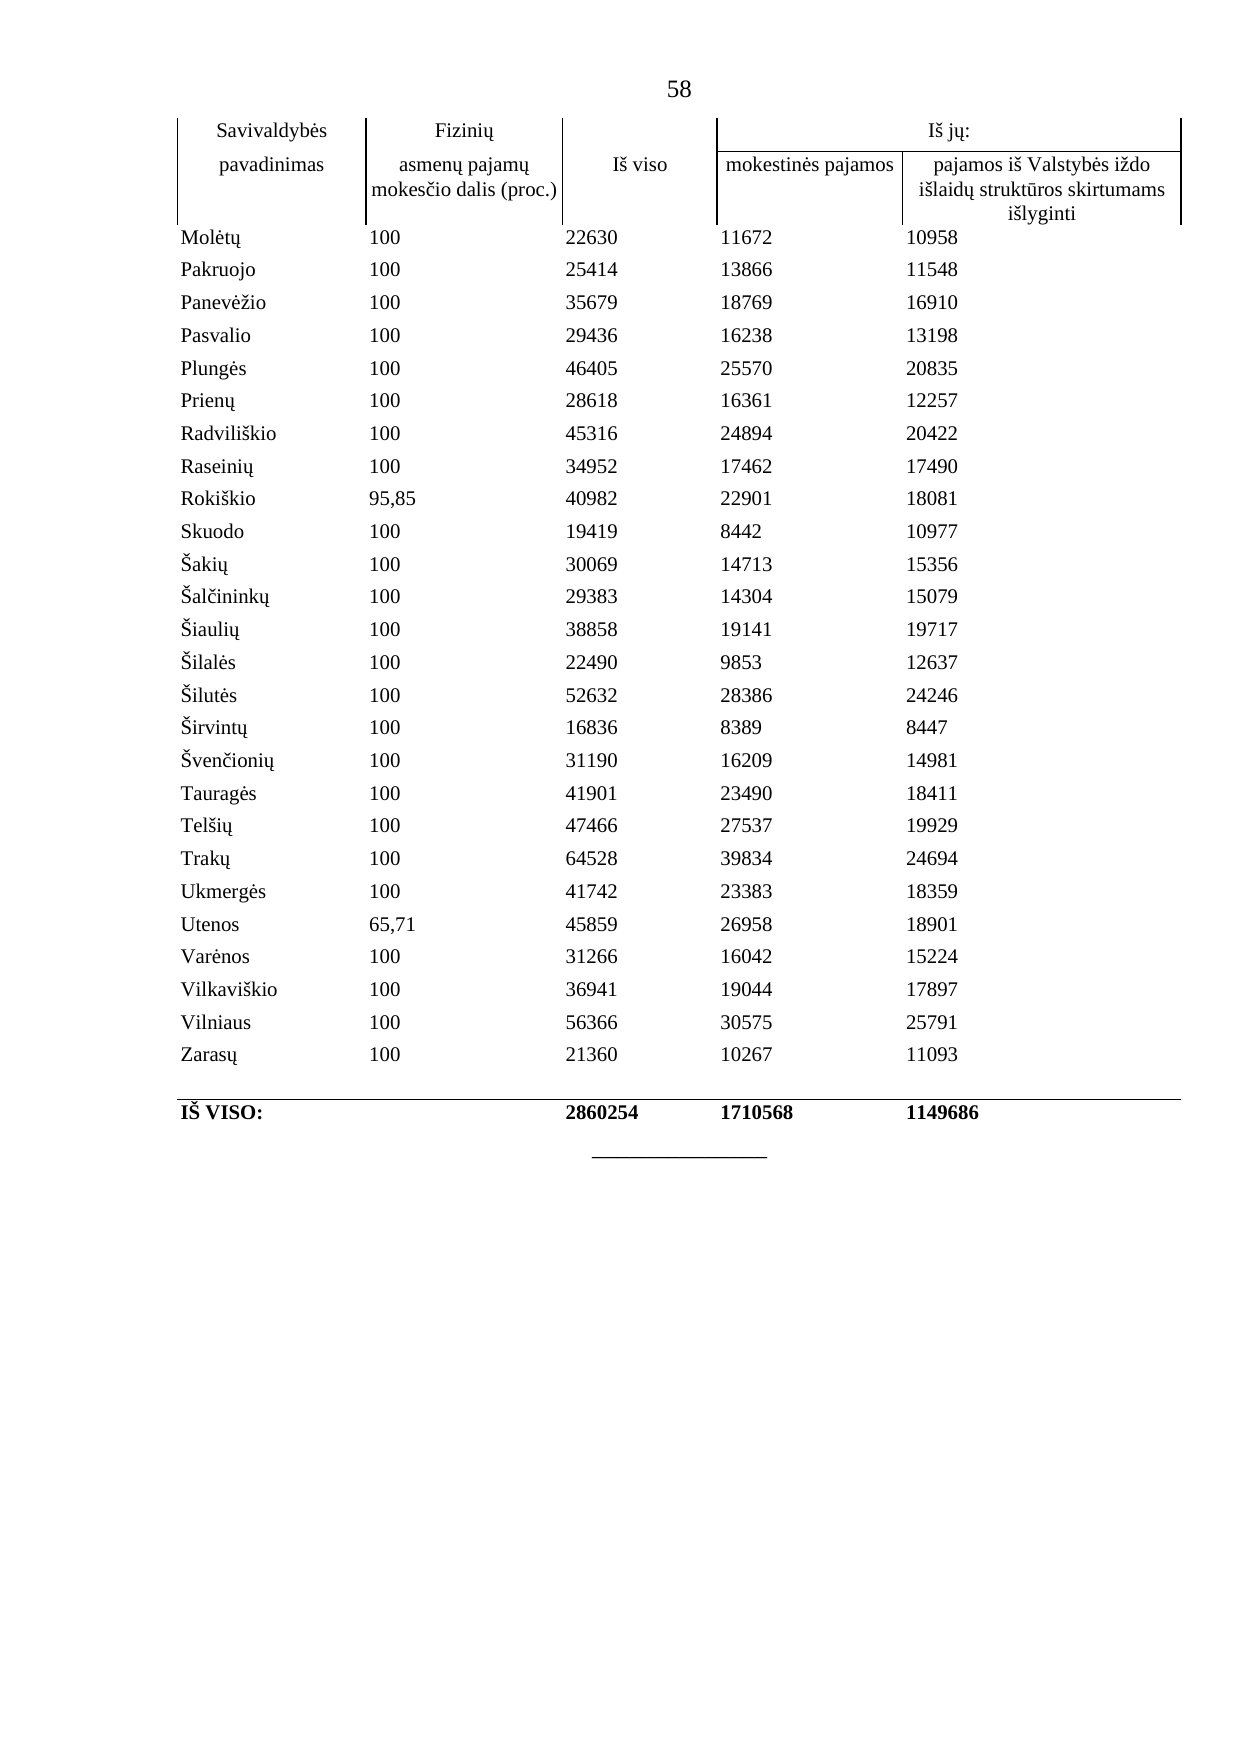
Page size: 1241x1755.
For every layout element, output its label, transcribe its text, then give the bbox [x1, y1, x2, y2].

table_cell 35679 [562, 290, 717, 323]
table_cell Ukmergės [177, 879, 366, 911]
table_cell 100 [366, 748, 562, 781]
table_cell Zarasų [177, 1042, 366, 1075]
table_cell 16209 [717, 748, 903, 781]
table_cell 15356 [903, 552, 1181, 584]
table_cell 29383 [562, 584, 717, 617]
table_cell 1149686 [903, 1100, 1181, 1132]
table_cell Pakruojo [177, 257, 366, 290]
table_cell 15079 [903, 584, 1181, 617]
table_cell 1710568 [717, 1100, 903, 1132]
table_cell 100 [366, 715, 562, 748]
table_cell Radviliškio [177, 421, 366, 453]
table_cell 14981 [903, 748, 1181, 781]
table_cell 20835 [903, 355, 1181, 388]
table_cell 10267 [717, 1042, 903, 1075]
table_cell 45859 [562, 911, 717, 944]
table_cell 22901 [717, 486, 903, 519]
table_cell 100 [366, 257, 562, 290]
table_cell Vilniaus [177, 1010, 366, 1042]
table_cell 15224 [903, 944, 1181, 977]
table_cell 100 [366, 879, 562, 911]
table_cell Utenos [177, 911, 366, 944]
table_cell Rokiškio [177, 486, 366, 519]
table_cell 17897 [903, 977, 1181, 1009]
table_cell 100 [366, 584, 562, 617]
table_cell [562, 1075, 717, 1099]
table_cell 100 [366, 1010, 562, 1042]
table_cell Panevėžio [177, 290, 366, 323]
table_header Savivaldybės [178, 118, 365, 151]
table_cell Telšių [177, 813, 366, 846]
table_cell 100 [366, 421, 562, 453]
table_cell 100 [366, 388, 562, 421]
table_cell Širvintų [177, 715, 366, 748]
table_cell 40982 [562, 486, 717, 519]
table_cell Šiaulių [177, 617, 366, 650]
table_cell mokestinės pajamos [718, 152, 902, 224]
table_cell 39834 [717, 846, 903, 879]
table_cell 16836 [562, 715, 717, 748]
table_cell 18901 [903, 911, 1181, 944]
table_cell 28618 [562, 388, 717, 421]
table_cell 18081 [903, 486, 1181, 519]
table_cell 100 [366, 617, 562, 650]
table_cell 23383 [717, 879, 903, 911]
table_cell Plungės [177, 355, 366, 388]
table_cell 52632 [562, 683, 717, 715]
table_cell 64528 [562, 846, 717, 879]
table_cell 100 [366, 225, 562, 257]
table_cell 17490 [903, 454, 1181, 486]
table_cell 11548 [903, 257, 1181, 290]
table_cell 14713 [717, 552, 903, 584]
table_cell 31266 [562, 944, 717, 977]
table_cell 25570 [717, 355, 903, 388]
table_cell 24246 [903, 683, 1181, 715]
table_cell 30069 [562, 552, 717, 584]
table_cell 16238 [717, 323, 903, 355]
table_cell 16361 [717, 388, 903, 421]
table_cell 41742 [562, 879, 717, 911]
table_cell Iš viso [563, 151, 716, 224]
table_cell 100 [366, 454, 562, 486]
table_cell 100 [366, 323, 562, 355]
table_cell 29436 [562, 323, 717, 355]
table_cell 11672 [717, 225, 903, 257]
table_cell 16042 [717, 944, 903, 977]
table_cell 30575 [717, 1010, 903, 1042]
table_cell IŠ VISO: [177, 1100, 366, 1132]
table_cell 36941 [562, 977, 717, 1009]
table_cell 19717 [903, 617, 1181, 650]
table_cell 18359 [903, 879, 1181, 911]
table_cell pajamos iš Valstybės iždo išlaidų struktūros skirtumams išlyginti [903, 152, 1180, 224]
table_cell 100 [366, 650, 562, 682]
table_cell 13198 [903, 323, 1181, 355]
table_cell 34952 [562, 454, 717, 486]
table_cell 24894 [717, 421, 903, 453]
table_cell 21360 [562, 1042, 717, 1075]
table_cell 10977 [903, 519, 1181, 552]
table_cell 22630 [562, 225, 717, 257]
table_cell 100 [366, 944, 562, 977]
table_cell Šakių [177, 552, 366, 584]
table_header Fizinių [367, 118, 562, 151]
table_cell 17462 [717, 454, 903, 486]
table_cell 26958 [717, 911, 903, 944]
table_cell 8442 [717, 519, 903, 552]
table_cell 2860254 [562, 1100, 717, 1132]
table_cell 100 [366, 683, 562, 715]
table_cell Pasvalio [177, 323, 366, 355]
table_cell 100 [366, 813, 562, 846]
table_cell 100 [366, 519, 562, 552]
table_header [563, 118, 716, 151]
table_cell 100 [366, 355, 562, 388]
table_cell 28386 [717, 683, 903, 715]
table_cell [717, 1075, 903, 1099]
table_cell asmenų pajamų mokesčio dalis (proc.) [367, 151, 562, 224]
table_cell Prienų [177, 388, 366, 421]
table_cell 23490 [717, 781, 903, 813]
table_header Iš jų: [718, 118, 1180, 151]
table_cell 100 [366, 1042, 562, 1075]
table_cell [366, 1075, 562, 1099]
table_cell 45316 [562, 421, 717, 453]
table_cell 13866 [717, 257, 903, 290]
table_cell [366, 1100, 562, 1132]
text ______________ [177, 1132, 1181, 1161]
table_cell Vilkaviškio [177, 977, 366, 1009]
table_cell 46405 [562, 355, 717, 388]
table_cell 25414 [562, 257, 717, 290]
table_cell Varėnos [177, 944, 366, 977]
table_cell 56366 [562, 1010, 717, 1042]
table_cell 41901 [562, 781, 717, 813]
table_cell 9853 [717, 650, 903, 682]
table_cell 31190 [562, 748, 717, 781]
table_cell 20422 [903, 421, 1181, 453]
table_cell 19141 [717, 617, 903, 650]
table_cell 65,71 [366, 911, 562, 944]
table_cell 95,85 [366, 486, 562, 519]
table_cell 18411 [903, 781, 1181, 813]
table_cell Švenčionių [177, 748, 366, 781]
table_cell 14304 [717, 584, 903, 617]
table_cell Šilutės [177, 683, 366, 715]
table_cell Šalčininkų [177, 584, 366, 617]
table_cell Raseinių [177, 454, 366, 486]
table_cell 25791 [903, 1010, 1181, 1042]
table_cell 11093 [903, 1042, 1181, 1075]
table_cell 19419 [562, 519, 717, 552]
table_cell 8447 [903, 715, 1181, 748]
table_cell 8389 [717, 715, 903, 748]
table_cell 19044 [717, 977, 903, 1009]
table_cell pavadinimas [178, 151, 365, 224]
table_cell 16910 [903, 290, 1181, 323]
table_cell 100 [366, 781, 562, 813]
table_cell 100 [366, 977, 562, 1009]
table_cell Molėtų [177, 225, 366, 257]
table_cell 22490 [562, 650, 717, 682]
table_cell 24694 [903, 846, 1181, 879]
table_cell 100 [366, 290, 562, 323]
table_cell 19929 [903, 813, 1181, 846]
table_cell 38858 [562, 617, 717, 650]
table_cell Skuodo [177, 519, 366, 552]
table_cell [177, 1075, 366, 1099]
table_cell Šilalės [177, 650, 366, 682]
table_cell [903, 1075, 1181, 1099]
table_cell 10958 [903, 225, 1181, 257]
table_cell 12637 [903, 650, 1181, 682]
table_cell 100 [366, 552, 562, 584]
table_cell 18769 [717, 290, 903, 323]
table_cell Tauragės [177, 781, 366, 813]
table_cell Trakų [177, 846, 366, 879]
table_cell 27537 [717, 813, 903, 846]
table_cell 47466 [562, 813, 717, 846]
table_cell 12257 [903, 388, 1181, 421]
table_cell 100 [366, 846, 562, 879]
